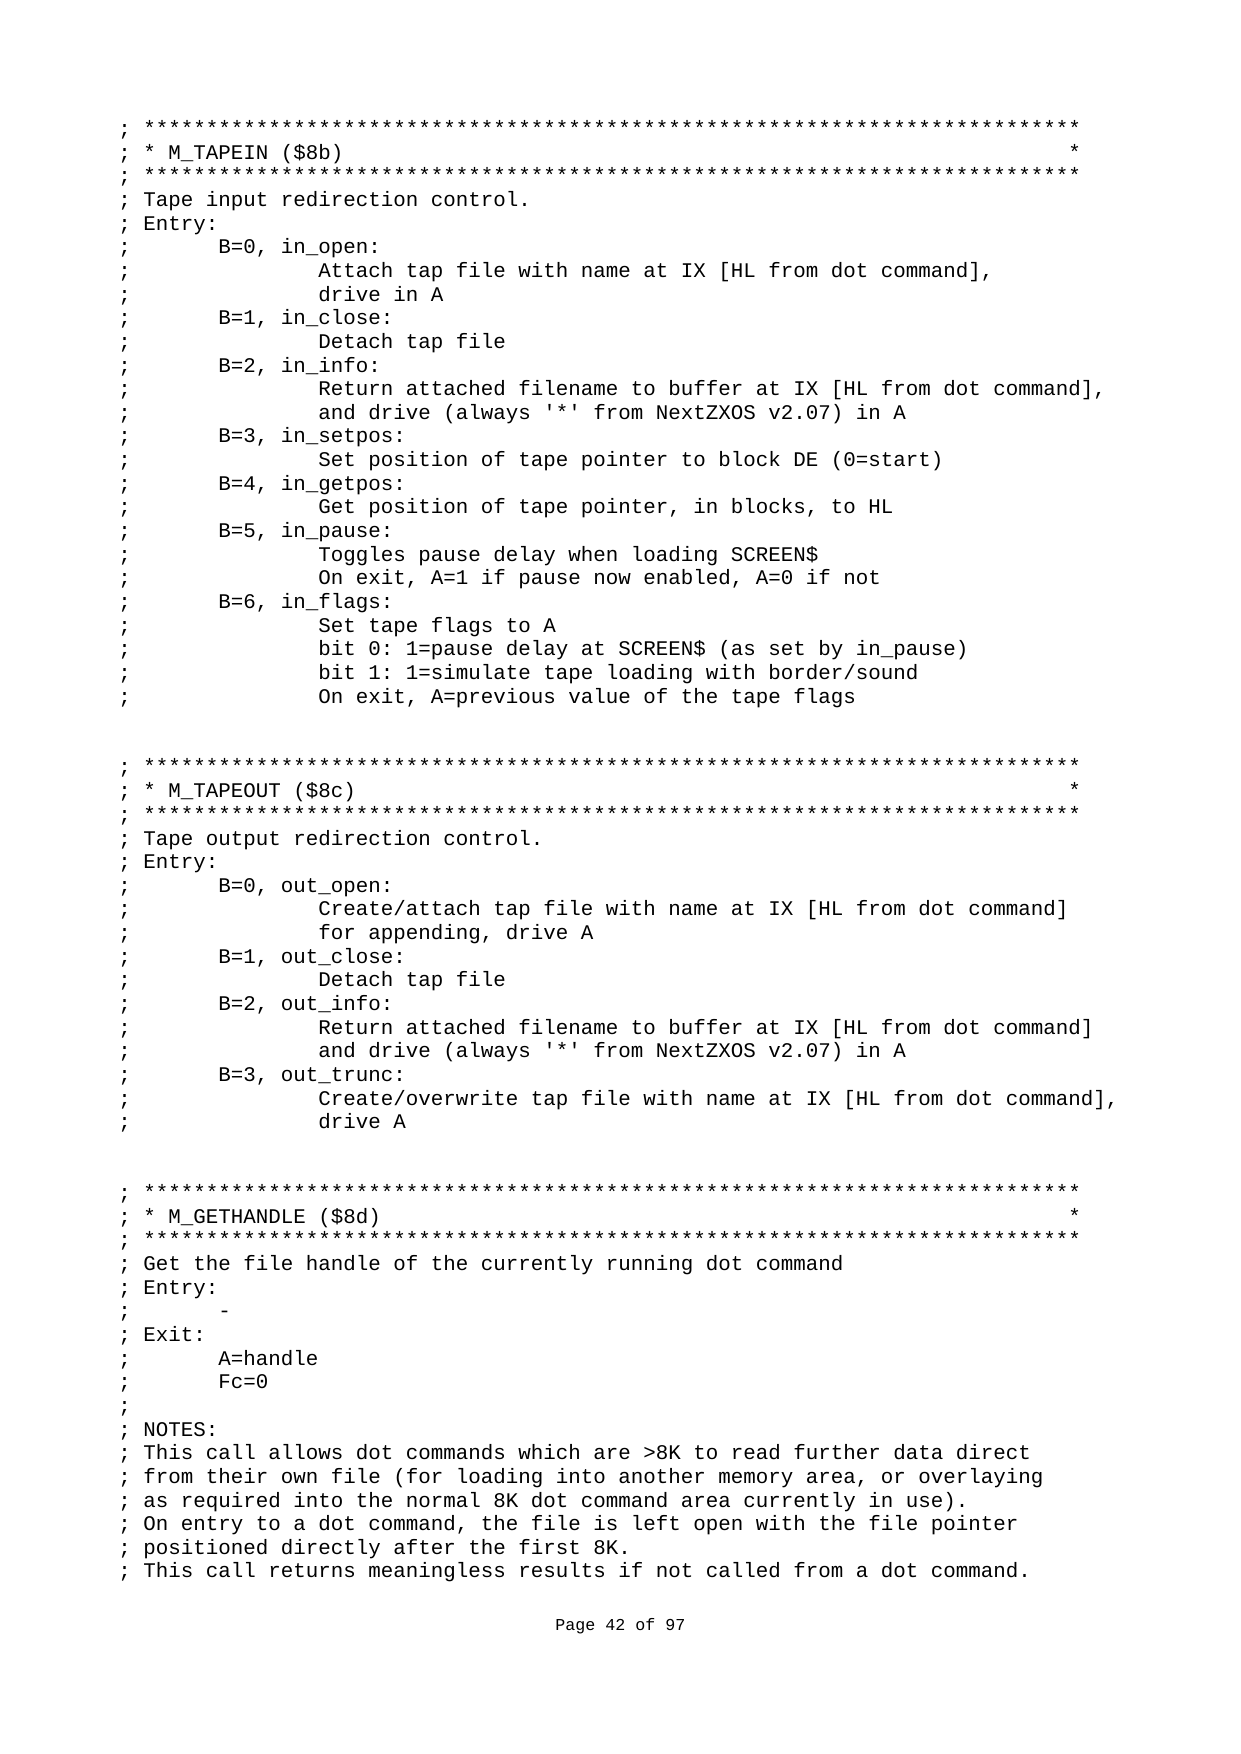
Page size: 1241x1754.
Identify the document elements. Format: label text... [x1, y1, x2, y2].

text ; Entry: [118, 851, 1122, 875]
text ; NOTES: [118, 1419, 1122, 1442]
text ; This call allows dot commands which are >8K to read further data direct [118, 1442, 1122, 1466]
text ; Create/overwrite tap file with name at IX [HL from dot command], [118, 1088, 1122, 1111]
text ; B=2, out_info: [118, 993, 1122, 1017]
text ; *************************************************************************** [118, 804, 1122, 827]
text ; * M_GETHANDLE ($8d) * [118, 1206, 1122, 1229]
text ; *************************************************************************** [118, 757, 1122, 780]
text ; B=3, in_setpos: [118, 426, 1122, 449]
text ; B=5, in_pause: [118, 520, 1122, 544]
text ; Exit: [118, 1324, 1122, 1348]
text ; Return attached filename to buffer at IX [HL from dot command] [118, 1017, 1122, 1040]
text ; drive A [118, 1111, 1122, 1135]
text ; Set position of tape pointer to block DE (0=start) [118, 449, 1122, 473]
text ; and drive (always '*' from NextZXOS v2.07) in A [118, 402, 1122, 426]
text ; B=3, out_trunc: [118, 1064, 1122, 1088]
text ; * M_TAPEOUT ($8c) * [118, 780, 1122, 804]
text ; B=0, in_open: [118, 236, 1122, 260]
text ; for appending, drive A [118, 922, 1122, 946]
text ; Get the file handle of the currently running dot command [118, 1253, 1122, 1277]
text ; B=0, out_open: [118, 875, 1122, 898]
text ; Set tape flags to A [118, 615, 1122, 638]
text ; Entry: [118, 1277, 1122, 1300]
text ; B=1, in_close: [118, 307, 1122, 331]
text ; - [118, 1300, 1122, 1324]
text ; On exit, A=1 if pause now enabled, A=0 if not [118, 567, 1122, 591]
text ; Detach tap file [118, 331, 1122, 354]
text ; and drive (always '*' from NextZXOS v2.07) in A [118, 1040, 1122, 1064]
text ; Detach tap file [118, 969, 1122, 993]
text ; Return attached filename to buffer at IX [HL from dot command], [118, 378, 1122, 402]
text ; Tape input redirection control. [118, 189, 1122, 213]
text ; A=handle [118, 1348, 1122, 1371]
text ; * M_TAPEIN ($8b) * [118, 142, 1122, 165]
text ; B=4, in_getpos: [118, 473, 1122, 496]
text ; *************************************************************************** [118, 118, 1122, 142]
text ; bit 1: 1=simulate tape loading with border/sound [118, 662, 1122, 686]
text ; Toggles pause delay when loading SCREEN$ [118, 544, 1122, 567]
text ; bit 0: 1=pause delay at SCREEN$ (as set by in_pause) [118, 638, 1122, 662]
text ; B=1, out_close: [118, 946, 1122, 969]
text ; [118, 1395, 1122, 1419]
text ; positioned directly after the first 8K. [118, 1537, 1122, 1561]
text ; B=2, in_info: [118, 354, 1122, 378]
text ; Fc=0 [118, 1371, 1122, 1395]
text ; Tape output redirection control. [118, 827, 1122, 851]
text ; On exit, A=previous value of the tape flags [118, 686, 1122, 709]
text ; On entry to a dot command, the file is left open with the file pointer [118, 1513, 1122, 1537]
text ; Get position of tape pointer, in blocks, to HL [118, 496, 1122, 520]
text ; *************************************************************************** [118, 1182, 1122, 1206]
text ; as required into the normal 8K dot command area currently in use). [118, 1489, 1122, 1513]
text ; *************************************************************************** [118, 1229, 1122, 1253]
text ; from their own file (for loading into another memory area, or overlaying [118, 1466, 1122, 1489]
text ; Attach tap file with name at IX [HL from dot command], [118, 260, 1122, 284]
text ; This call returns meaningless results if not called from a dot command. [118, 1561, 1122, 1584]
text ; *************************************************************************** [118, 165, 1122, 189]
text ; Create/attach tap file with name at IX [HL from dot command] [118, 898, 1122, 922]
text ; B=6, in_flags: [118, 591, 1122, 615]
text ; Entry: [118, 213, 1122, 236]
text ; drive in A [118, 284, 1122, 307]
